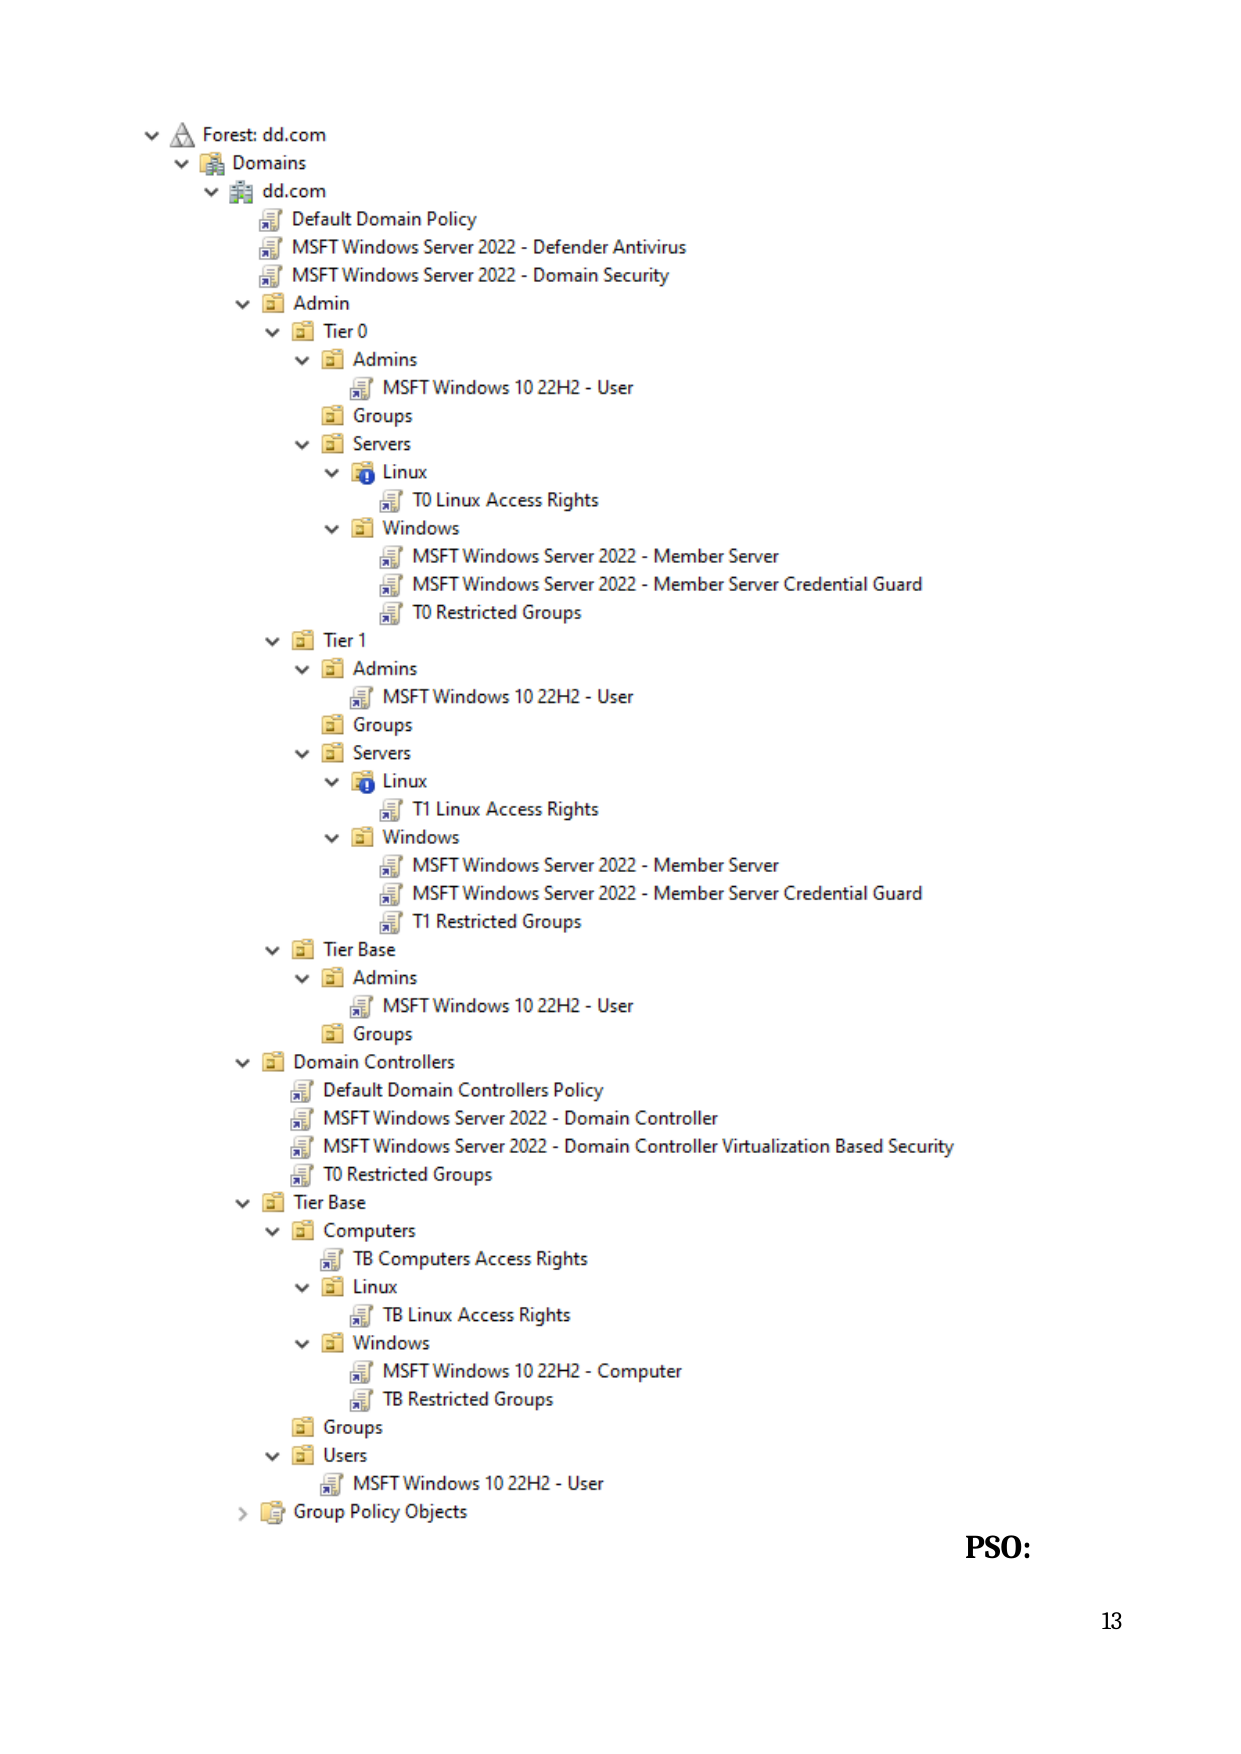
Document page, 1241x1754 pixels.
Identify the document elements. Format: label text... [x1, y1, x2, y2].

picture [132, 118, 965, 1537]
text PSO: [118, 1528, 1122, 1566]
